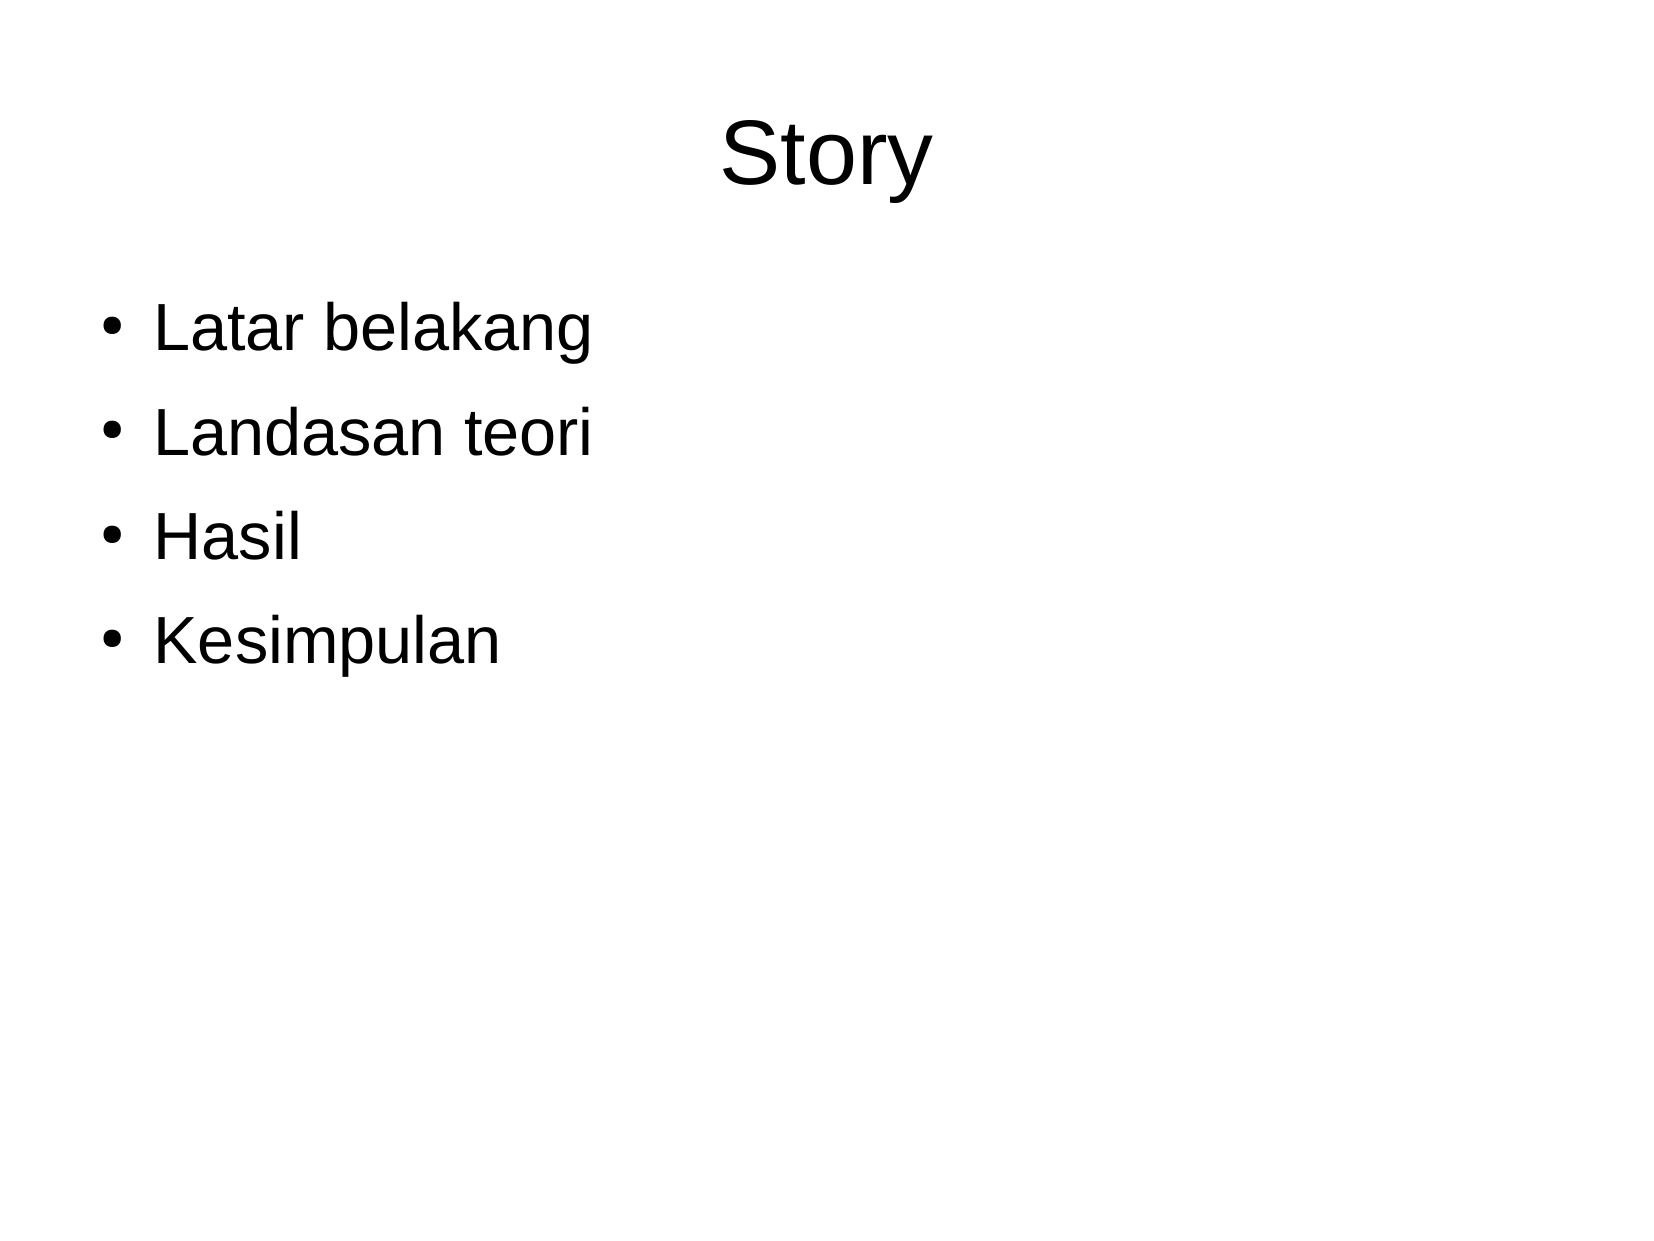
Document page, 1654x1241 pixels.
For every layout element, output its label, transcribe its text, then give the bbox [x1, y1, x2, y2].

list Latar belakang Landasan teori Hasil Kesimpulan [82, 290, 1538, 1010]
title Story [82, 49, 1571, 257]
